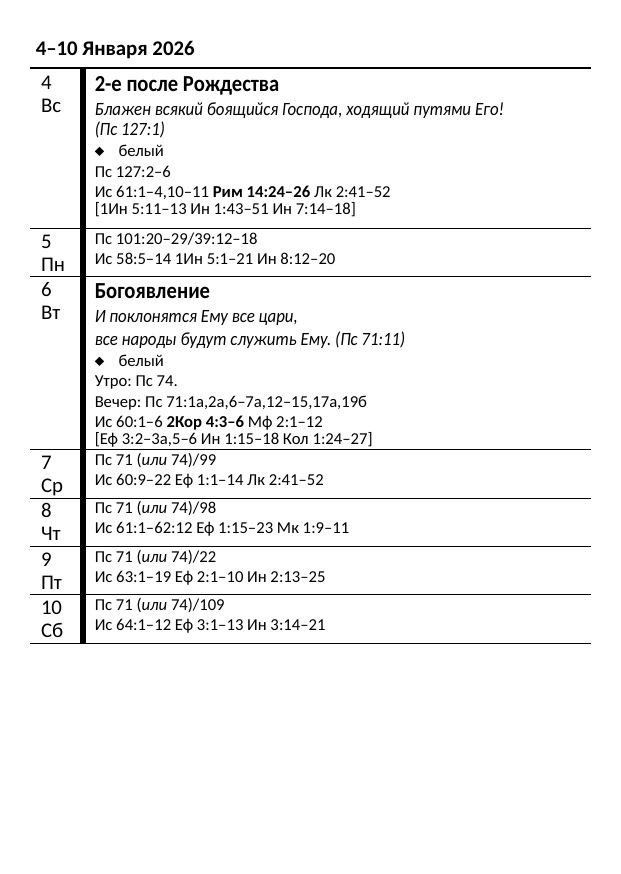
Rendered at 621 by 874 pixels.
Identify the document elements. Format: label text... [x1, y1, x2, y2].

table_cell Пс 71 (или 74)/109 Ис 64:1–12 Еф 3:1–13 Ин 3:14–21 [86, 595, 591, 643]
table_cell 2-е после Рождества Блажен всякий боящийся Господа, ходящий путями Его! (Пс 127:1) белый Пс 127:2–6 Ис 61:1–4,10–11 Рим 14:24–26 Лк 2:41–52 [1Ин 5:11–13 Ин 1:43–51 Ин 7:14–18] [86, 69, 591, 228]
table_cell 10 Сб [30, 595, 80, 643]
table_cell 9 Пт [30, 547, 80, 594]
table_cell 7 Ср [30, 450, 80, 497]
table_cell 6 Вт [30, 277, 80, 449]
table_cell Пс 101:20–29/39:12–18 Ис 58:5–14 1Ин 5:1–21 Ин 8:12–20 [86, 229, 591, 276]
table_cell Пс 71 (или 74)/22 Ис 63:1–19 Еф 2:1–10 Ин 2:13–25 [86, 547, 591, 594]
table_cell Пс 71 (или 74)/98 Ис 61:1–62:12 Еф 1:15–23 Мк 1:9–11 [86, 499, 591, 546]
table_cell Пс 71 (или 74)/99 Ис 60:9–22 Еф 1:1–14 Лк 2:41–52 [86, 450, 591, 497]
table_cell Богоявление И поклонятся Ему все цари, все народы будут служить Ему. (Пс 71:11) белый Утро: Пс 74. Вечер: Пс 71:1а,2а,6–7а,12–15,17а,19б Ис 60:1–6 2Кор 4:3–6 Мф 2:1–12 [Еф 3:2–3а,5–6 Ин 1:15–18 Кол 1:24–27] [86, 277, 591, 449]
table_cell 5 Пн [30, 229, 80, 276]
table_header 4–10 Января 2026 [30, 30, 591, 67]
table_cell 8 Чт [30, 499, 80, 546]
table_cell 4 Вс [30, 69, 80, 228]
